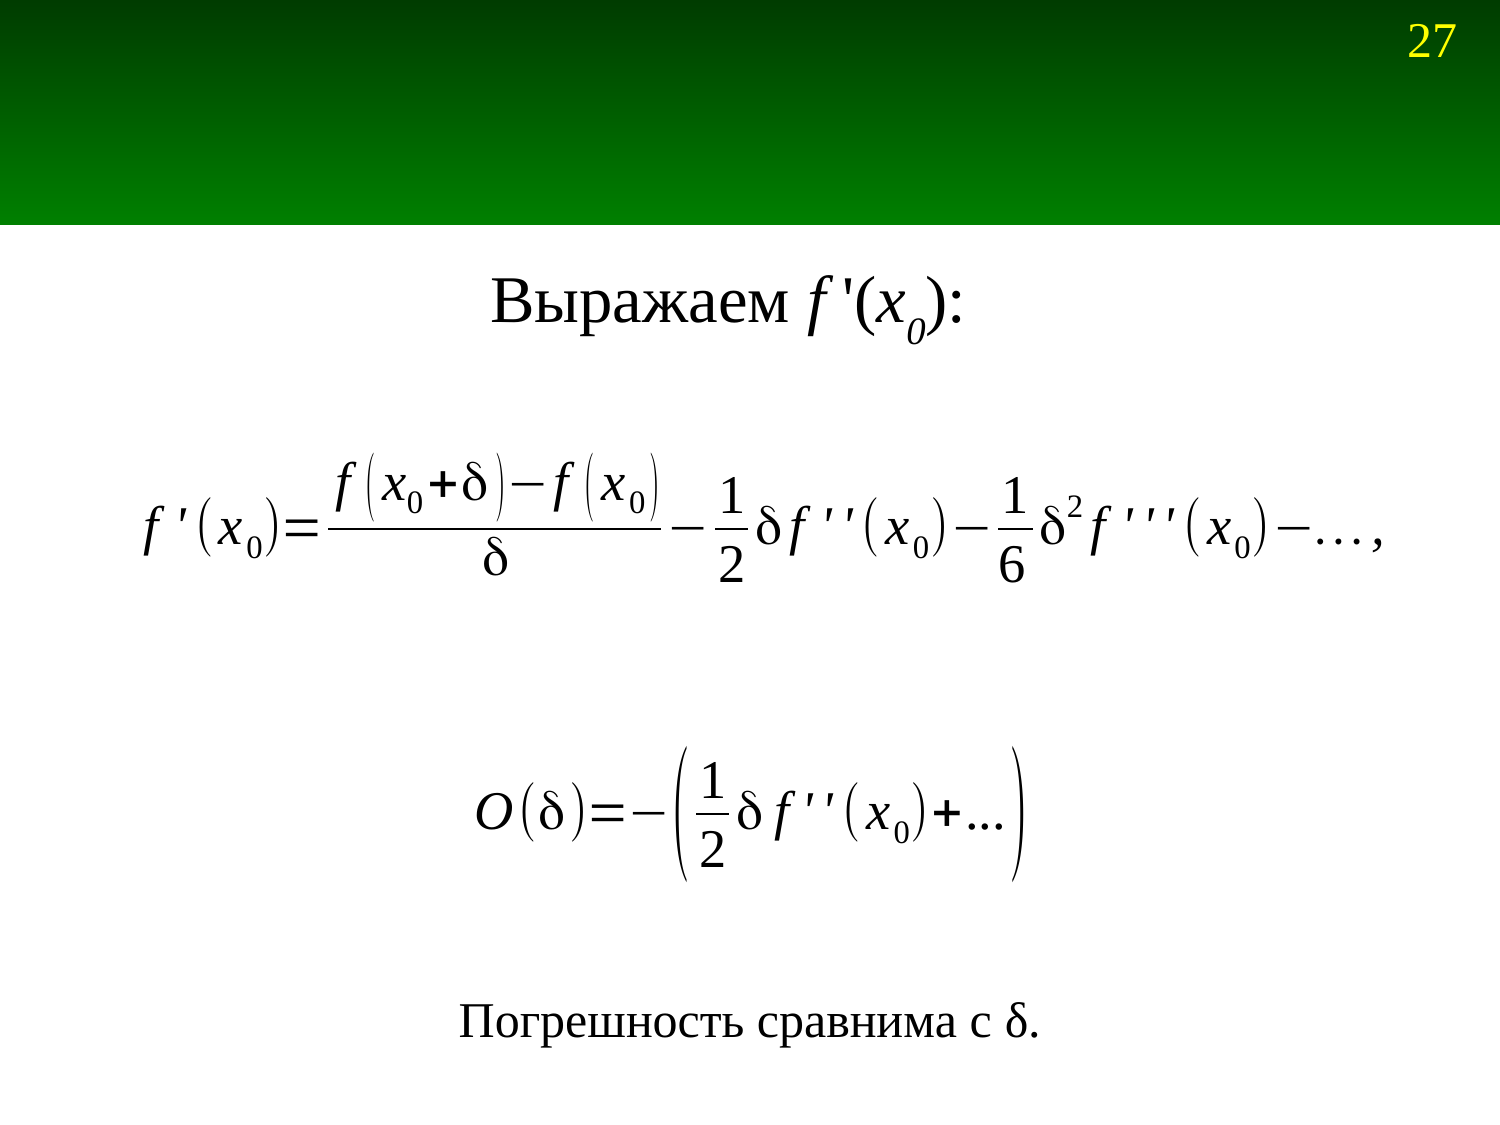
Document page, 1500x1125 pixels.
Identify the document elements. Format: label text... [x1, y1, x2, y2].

chart [460, 744, 1040, 887]
text_box Выражаем f '(x0): [475, 248, 1025, 367]
chart [129, 448, 1397, 593]
text_box Погрешность сравнима с δ. [443, 980, 1057, 1056]
